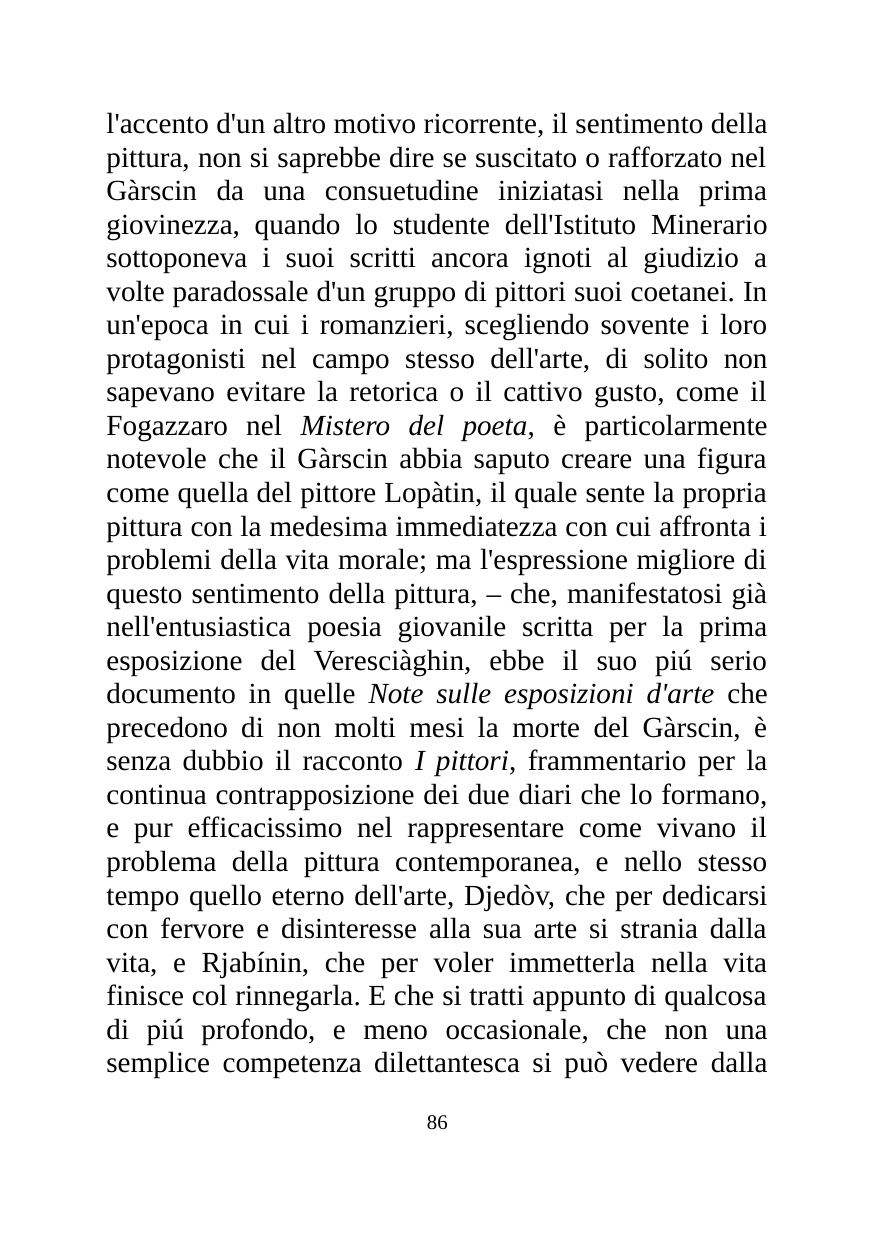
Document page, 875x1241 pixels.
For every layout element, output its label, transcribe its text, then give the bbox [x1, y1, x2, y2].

text l'accento d'un altro motivo ricorrente, il sentimento della pittura, non si saprebbe dire se suscitato o rafforzato nel Gàrscin da una consuetudine iniziatasi nella prima giovinezza, quando lo studente dell'Istituto Minerario sottoponeva i suoi scritti ancora ignoti al giudizio a volte paradossale d'un gruppo di pittori suoi coetanei. In un'epoca in cui i romanzieri, scegliendo sovente i loro protagonisti nel campo stesso dell'arte, di solito non sapevano evitare la retorica o il cattivo gusto, come il Fogazzaro nel Mistero del poeta, è particolarmente notevole che il Gàrscin abbia saputo creare una figura come quella del pittore Lopàtin, il quale sente la propria pittura con la medesima immediatezza con cui affronta i problemi della vita morale; ma l'espressione migliore di questo sentimento della pittura, – che, manifestatosi già nell'entusiastica poesia giovanile scritta per la prima esposizione del Veresciàghin, ebbe il suo piú serio documento in quelle Note sulle esposizioni d'arte che precedono di non molti mesi la morte del Gàrscin, è senza dubbio il racconto I pittori, frammentario per la continua contrapposizione dei due diari che lo formano, e pur efficacissimo nel rappresentare come vivano il problema della pittura contemporanea, e nello stesso tempo quello eterno dell'arte, Djedòv, che per dedicarsi con fervore e disinteresse alla sua arte si strania dalla vita, e Rjabínin, che per voler immetterla nella vita finisce col rinnegarla. E che si tratti appunto di qualcosa di piú profondo, e meno occasionale, che non una semplice competenza dilettantesca si può vedere dalla [106, 106, 768, 1079]
